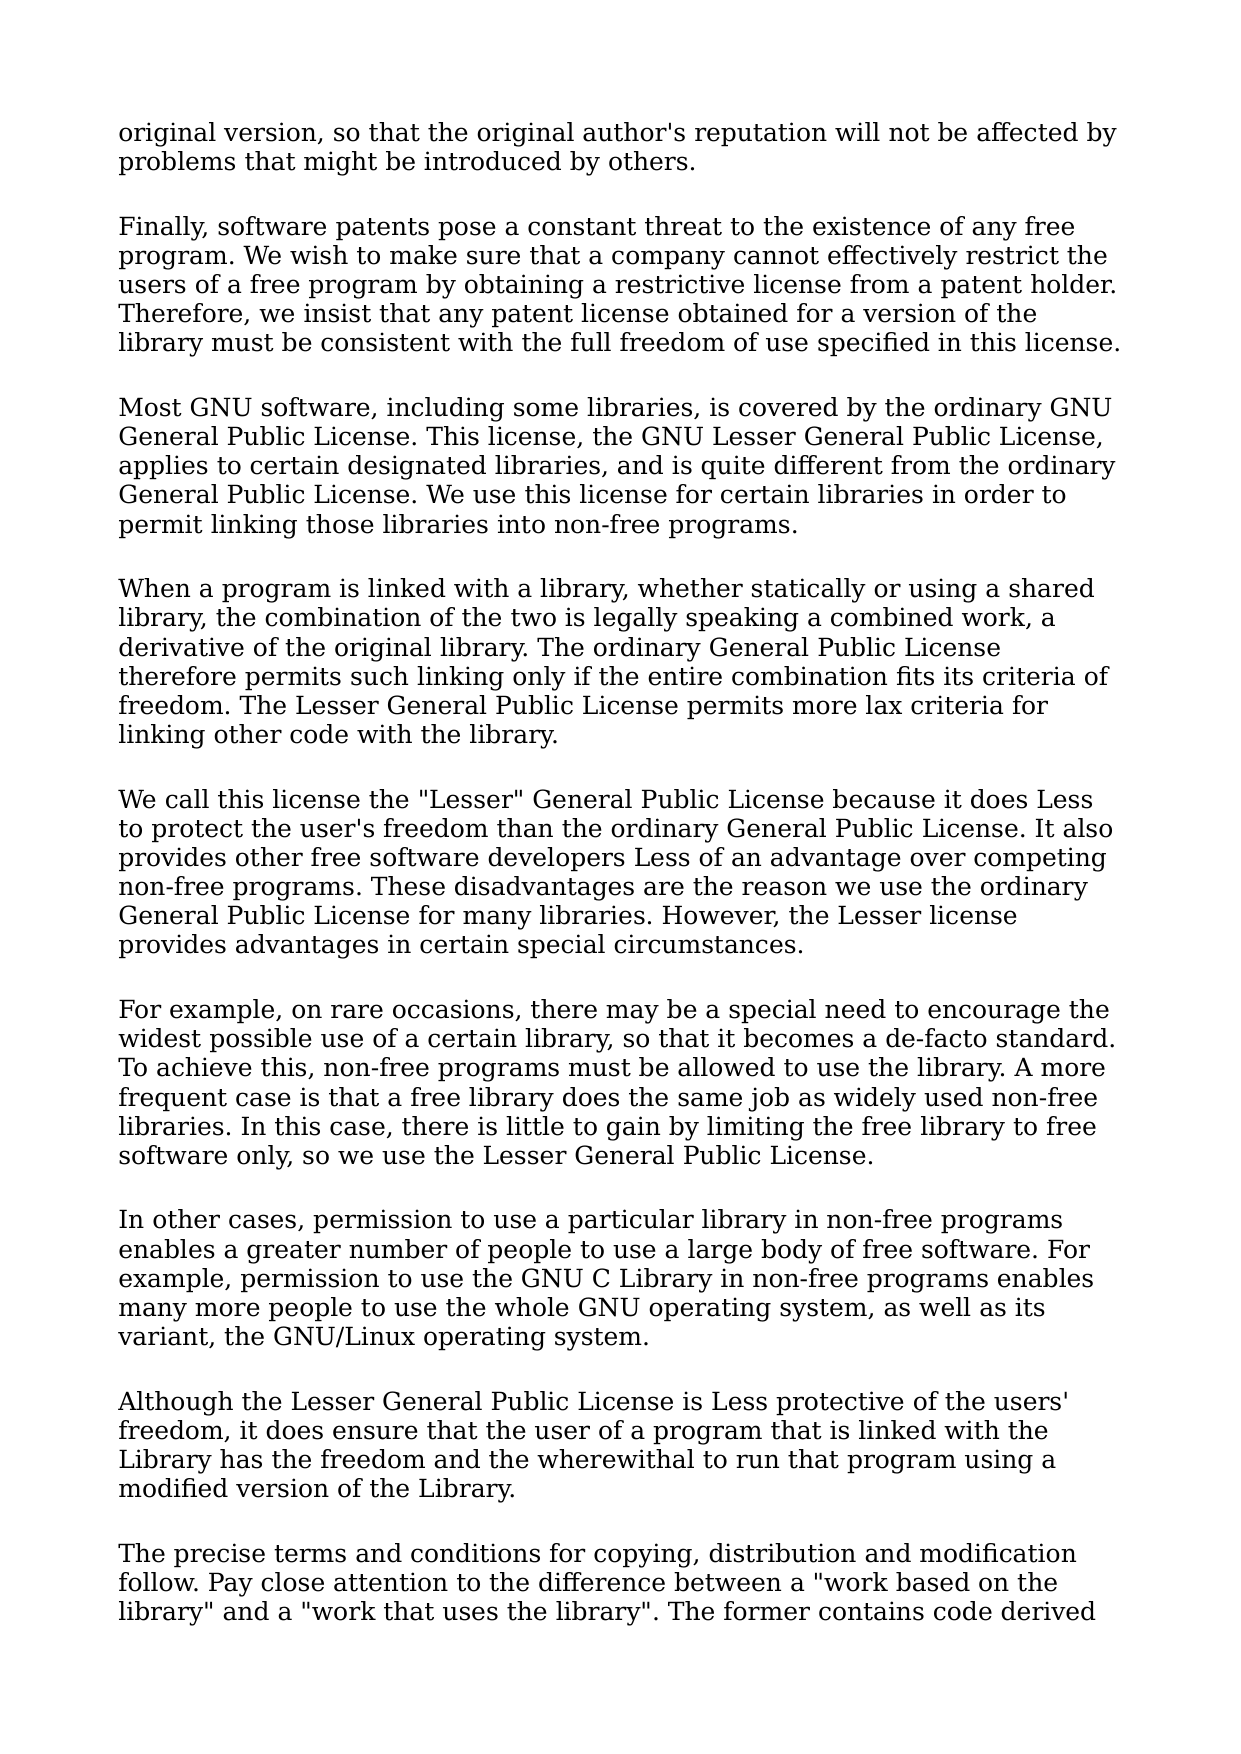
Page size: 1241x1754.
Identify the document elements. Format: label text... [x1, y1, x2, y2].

text Finally, software patents pose a constant threat to the existence of any free program. We wish to make sure that a company cannot effectively restrict the users of a free program by obtaining a restrictive license from a patent holder. Therefore, we insist that any patent license obtained for a version of the library must be consistent with the full freedom of use specified in this license. [118, 212, 1122, 358]
text In other cases, permission to use a particular library in non-free programs enables a greater number of people to use a large body of free software. For example, permission to use the GNU C Library in non-free programs enables many more people to use the whole GNU operating system, as well as its variant, the GNU/Linux operating system. [118, 1206, 1122, 1351]
text Although the Lesser General Public License is Less protective of the users' freedom, it does ensure that the user of a program that is linked with the Library has the freedom and the wherewithal to run that program using a modified version of the Library. [118, 1387, 1122, 1503]
text Most GNU software, including some libraries, is covered by the ordinary GNU General Public License. This license, the GNU Lesser General Public License, applies to certain designated libraries, and is quite different from the ordinary General Public License. We use this license for certain libraries in order to permit linking those libraries into non-free programs. [118, 393, 1122, 539]
text We call this license the "Lesser" General Public License because it does Less to protect the user's freedom than the ordinary General Public License. It also provides other free software developers Less of an advantage over competing non-free programs. These disadvantages are the reason we use the ordinary General Public License for many libraries. However, the Lesser license provides advantages in certain special circumstances. [118, 785, 1122, 960]
text original version, so that the original author's reputation will not be affected by problems that might be introduced by others. [118, 118, 1122, 176]
text For example, on rare occasions, there may be a special need to encourage the widest possible use of a certain library, so that it becomes a de-facto standard. To achieve this, non-free programs must be allowed to use the library. A more frequent case is that a free library does the same job as widely used non-free libraries. In this case, there is little to gain by limiting the free library to free software only, so we use the Lesser General Public License. [118, 995, 1122, 1170]
text The precise terms and conditions for copying, distribution and modification follow. Pay close attention to the difference between a "work based on the library" and a "work that uses the library". The former contains code derived [118, 1539, 1122, 1626]
text When a program is linked with a library, whether statically or using a shared library, the combination of the two is legally speaking a combined work, a derivative of the original library. The ordinary General Public License therefore permits such linking only if the entire combination fits its criteria of freedom. The Lesser General Public License permits more lax criteria for linking other code with the library. [118, 574, 1122, 749]
